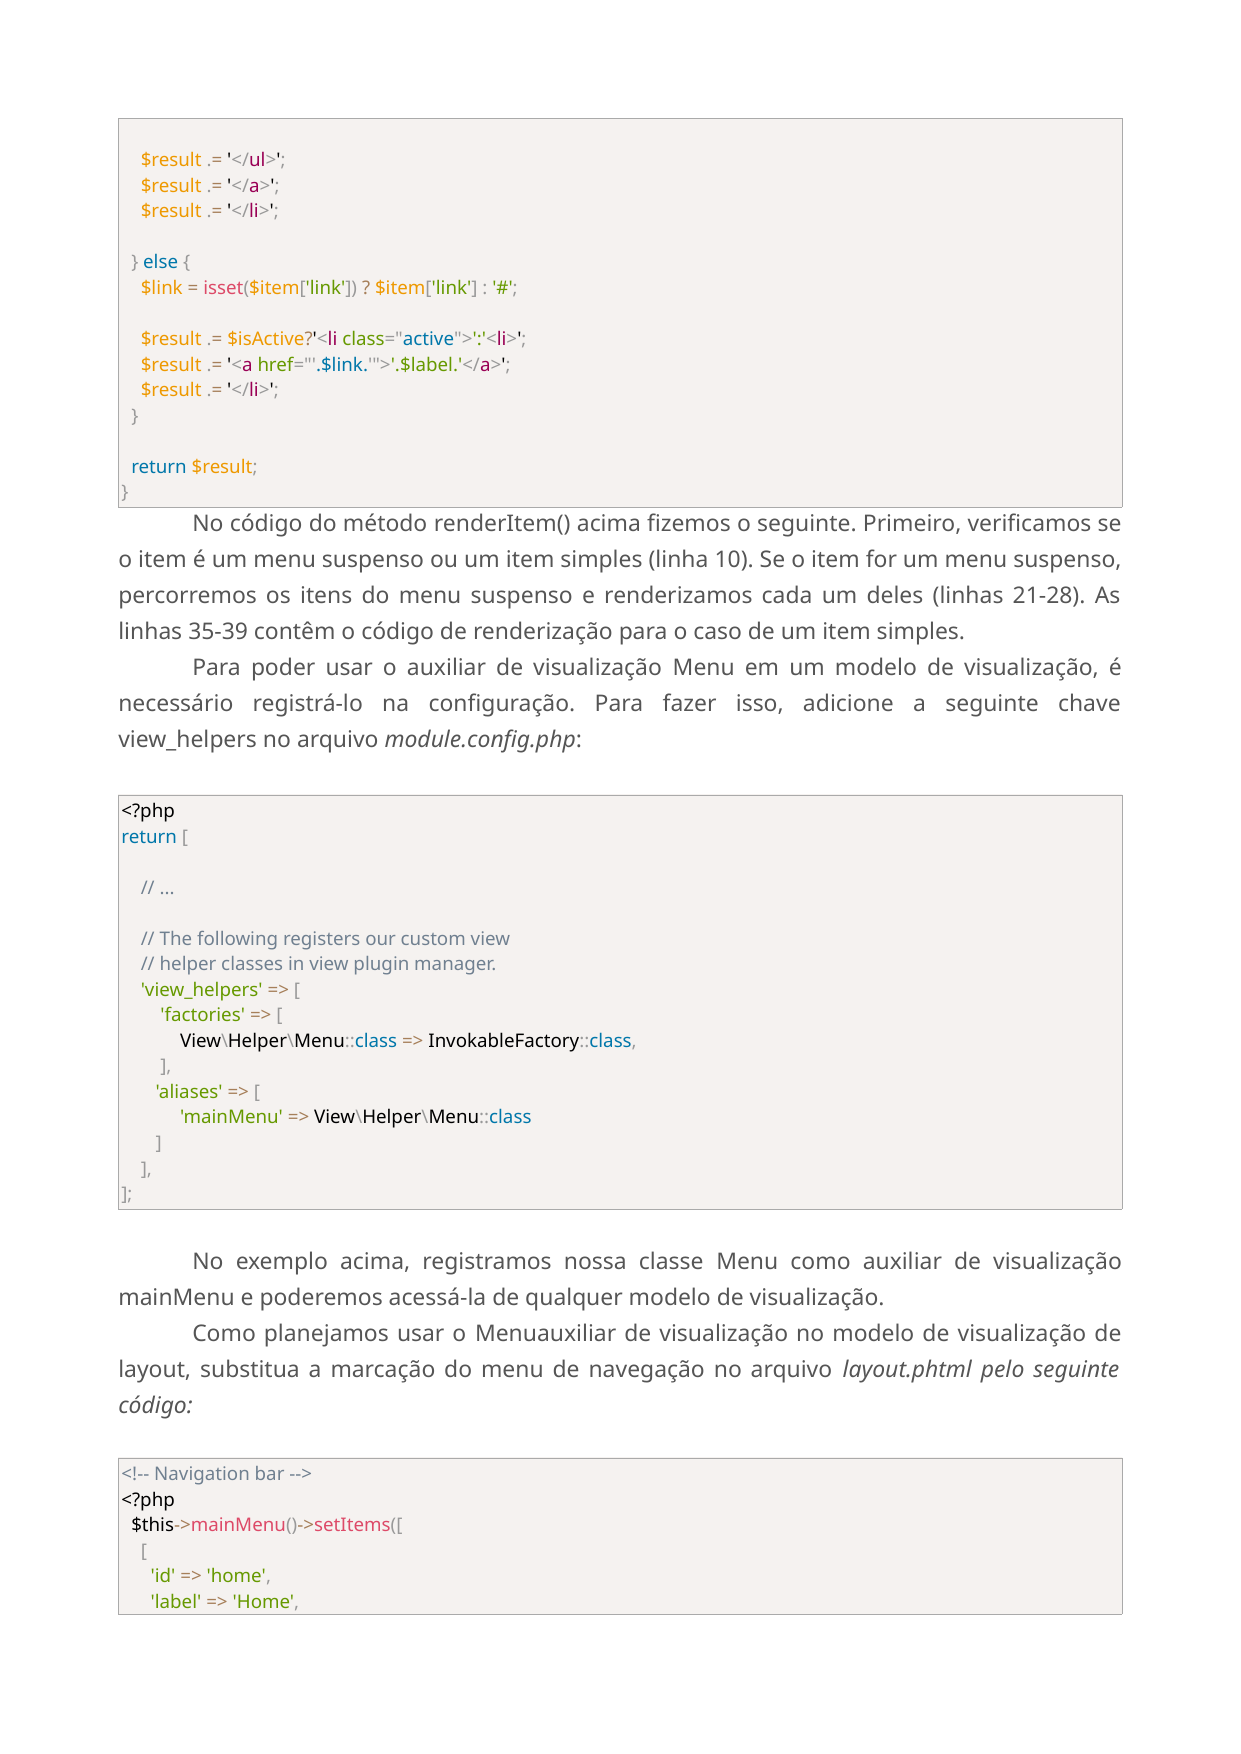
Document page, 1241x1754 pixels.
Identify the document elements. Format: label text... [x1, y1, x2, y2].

text $result .= '<a href="'.$link.'">'.$label.'</a>'; [119, 348, 1122, 373]
text 'mainMenu' => View\Helper\Menu::class [119, 1101, 1122, 1126]
text 'label' => 'Home', [119, 1585, 1122, 1614]
text Como planejamos usar o Menuauxiliar de visualização no modelo de visualização de layout, substitua a marcação do menu de navegação no arquivo layout.phtml pelo seguinte código: [118, 1317, 1122, 1420]
text } [119, 475, 1122, 507]
text ], [119, 1152, 1122, 1177]
text $result .= '</ul>'; [119, 144, 1122, 169]
text View\Helper\Menu::class => InvokableFactory::class, [119, 1024, 1122, 1050]
text <!-- Navigation bar --> [119, 1459, 1122, 1483]
text } [119, 399, 1122, 424]
text return $result; [119, 450, 1122, 475]
text $result .= '</li>'; [119, 195, 1122, 220]
text <?php [119, 796, 1122, 820]
text 'factories' => [ [119, 999, 1122, 1024]
text $this->mainMenu()->setItems([ [119, 1508, 1122, 1534]
text No código do método renderItem() acima fizemos o seguinte. Primeiro, verificamos se o item é um menu suspenso ou um item simples (linha 10). Se o item for um menu suspenso, percorremos os itens do menu suspenso e renderizamos cada um deles (linhas 21-28). As linhas 35-39 contêm o código de renderização para o caso de um item simples. [118, 508, 1122, 646]
text ] [119, 1126, 1122, 1152]
text 'aliases' => [ [119, 1075, 1122, 1101]
text $result .= '</a>'; [119, 169, 1122, 195]
text $link = isset($item['link']) ? $item['link'] : '#'; [119, 271, 1122, 297]
text 'id' => 'home', [119, 1559, 1122, 1585]
text return [ [119, 820, 1122, 846]
text Para poder usar o auxiliar de visualização Menu em um modelo de visualização, é necessário registrá-lo na configuração. Para fazer isso, adicione a seguinte chave view_helpers no arquivo module.config.php: [118, 651, 1122, 754]
text 'view_helpers' => [ [119, 973, 1122, 999]
text // helper classes in view plugin manager. [119, 948, 1122, 973]
text No exemplo acima, registramos nossa classe Menu como auxiliar de visualização mainMenu e poderemos acessá-la de qualquer modelo de visualização. [118, 1245, 1122, 1312]
text } else { [119, 246, 1122, 271]
text $result .= $isActive?'<li class="active">':'<li>'; [119, 322, 1122, 348]
text [ [119, 1534, 1122, 1559]
text $result .= '</li>'; [119, 373, 1122, 399]
text ]; [119, 1177, 1122, 1209]
text <?php [119, 1483, 1122, 1508]
text ], [119, 1050, 1122, 1075]
text // The following registers our custom view [119, 922, 1122, 948]
text // ... [119, 871, 1122, 897]
